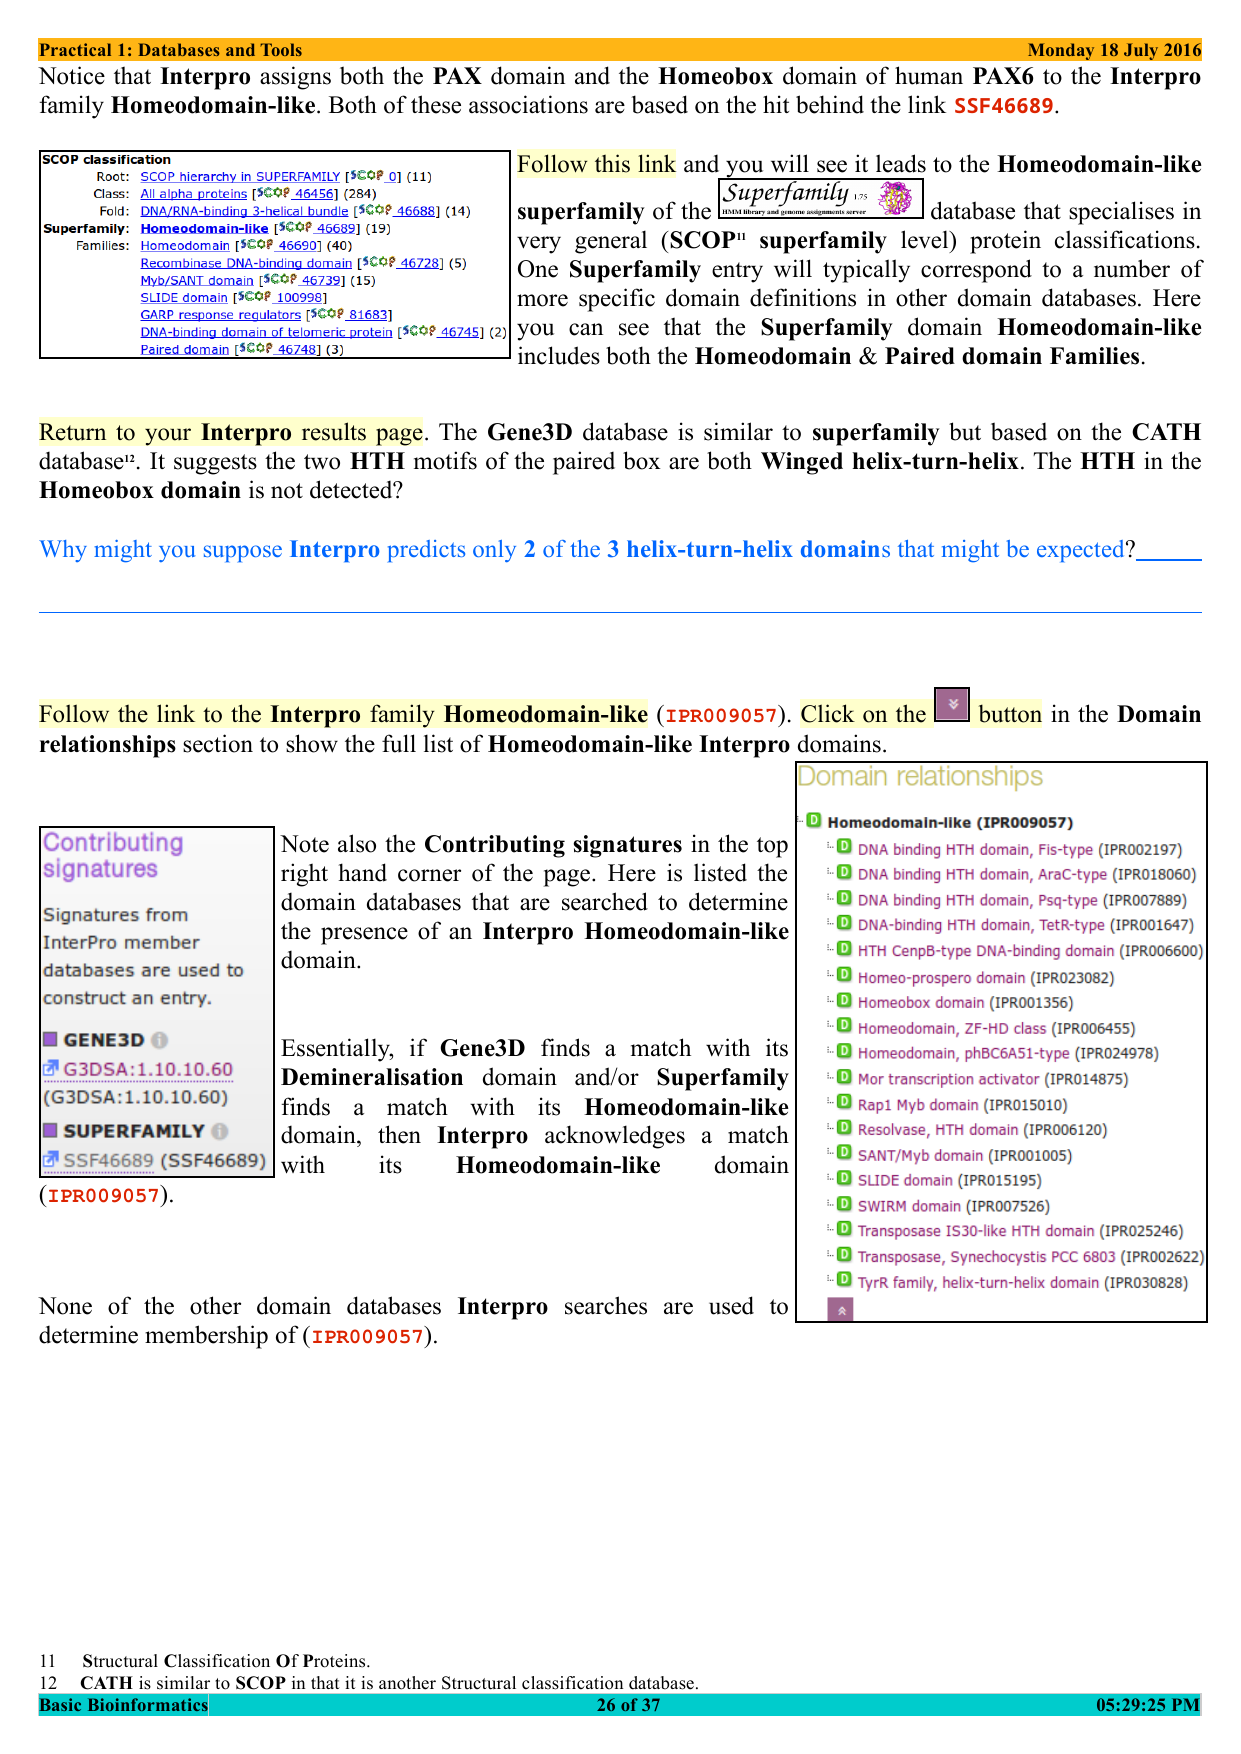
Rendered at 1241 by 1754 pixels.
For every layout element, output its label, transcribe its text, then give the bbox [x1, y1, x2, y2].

text Notice that Interpro assigns both the PAX domain and the Homeobox domain of human PAX6 to the Interpro family Homeodomain-like. Both of these associations are based on the hit behind the link SSF46689. [38, 61, 1202, 119]
text None of the other domain databases Interpro searches are used to determine membership of (IPR009057). [38, 1291, 1202, 1350]
text Note also the Contributing signatures in the top right hand corner of the page. Here is listed the domain databases that are searched to determine the presence of an Interpro Homeodomain-like domain. [275, 829, 795, 974]
picture [41, 152, 509, 357]
text Structural Classification Of Proteins. [38, 1649, 1202, 1671]
text Return to your Interpro results page. The Gene3D database is similar to superfamily but based on the CATH database. It suggests the two HTH motifs of the paired box are both Winged helix-turn-helix. The HTH in the Homeobox domain is not detected? [38, 417, 1202, 504]
text Follow the link to the Interpro family Homeodomain-like (IPR009057). Click on the button in the Domain relationships section to show the full list of Homeodomain-like Interpro domains. [38, 687, 1202, 758]
text Essentially, if Gene3D finds a match with its Demineralisation domain and/or Superfamily finds a match with its Homeodomain-like domain, then Interpro acknowledges a match with its Homeodomain-like domain (IPR009057). [38, 1033, 795, 1208]
picture [720, 180, 922, 217]
picture [41, 828, 273, 1176]
text CATH is similar to SCOP in that it is another Structural classification database. [38, 1671, 1202, 1693]
picture [936, 689, 968, 720]
picture [797, 763, 1206, 1321]
text Follow this link and you will see it leads to the Homeodomain-like superfamily of thedatabase that specialises in very general (SCOP superfamily level) protein classifications. One Superfamily entry will typically correspond to a number of more specific domain definitions in other domain databases. Here you can see that the Superfamily domain Homeodomain-like includes both the Homeodomain & Paired domain Families. [38, 149, 1202, 370]
text Why might you suppose Interpro predicts only 2 of the 3 helix-turn-helix domains that might be expected? [38, 534, 1202, 563]
